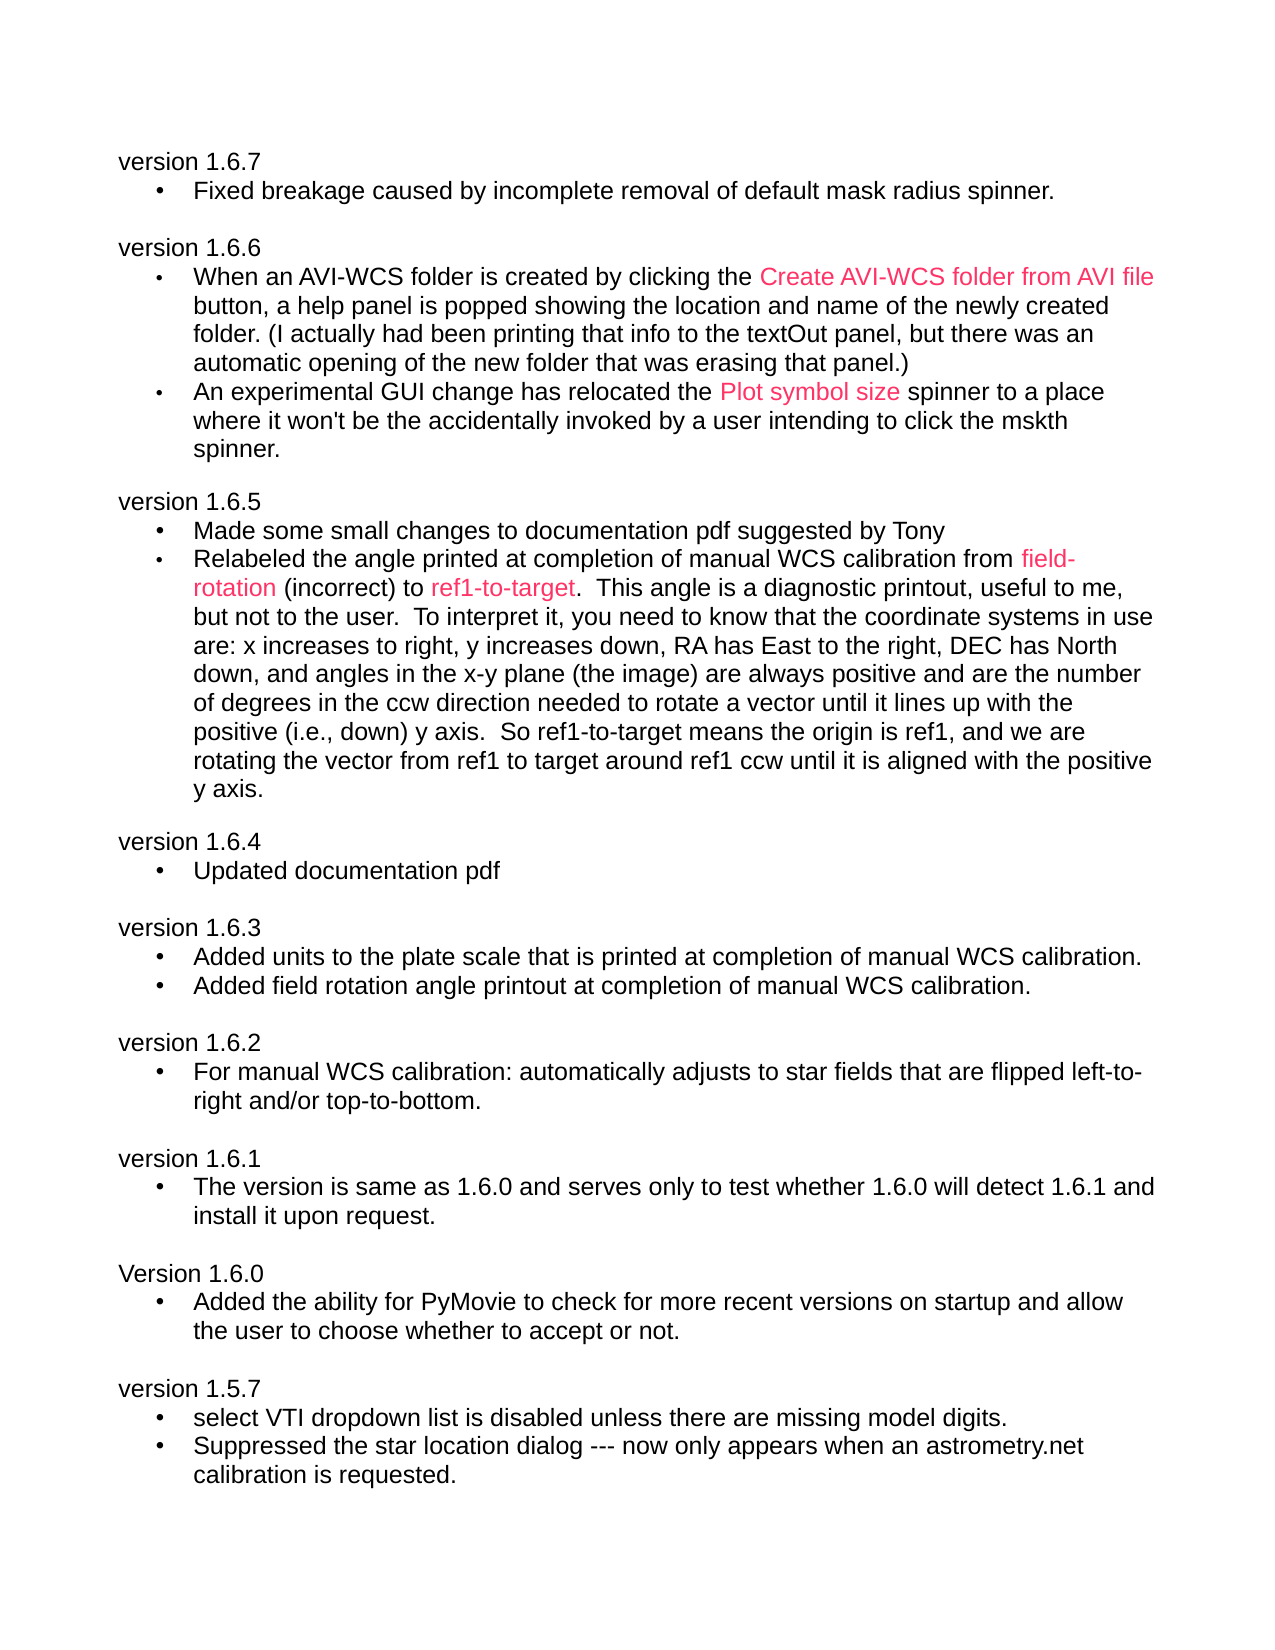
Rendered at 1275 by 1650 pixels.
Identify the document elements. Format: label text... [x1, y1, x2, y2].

text version 1.6.3 [118, 913, 1157, 942]
list Made some small changes to documentation pdf suggested by Tony [156, 516, 1157, 544]
list Added field rotation angle printout at completion of manual WCS calibration. [156, 971, 1157, 1028]
text version 1.6.2 [118, 1028, 1157, 1057]
list When an AVI-WCS folder is created by clicking the Create AVI-WCS folder from AVI file button, a help panel is popped showing the location and name of the newly created folder. (I actually had been printing that info to the textOut panel, but there was an automatic opening of the new folder that was erasing that panel.) [156, 262, 1157, 377]
list select VTI dropdown list is disabled unless there are missing model digits. [156, 1402, 1157, 1431]
text Version 1.6.0 [118, 1259, 1157, 1287]
list Updated documentation pdf [156, 856, 1157, 913]
list Suppressed the star location dialog --- now only appears when an astrometry.net calibration is requested. [156, 1431, 1157, 1518]
text version 1.6.4 [118, 827, 1157, 856]
text version 1.5.7 [118, 1374, 1157, 1402]
list For manual WCS calibration: automatically adjusts to star fields that are flipped left-to-right and/or top-to-bottom. [156, 1057, 1157, 1143]
list An experimental GUI change has relocated the Plot symbol size spinner to a place where it won't be the accidentally invoked by a user intending to click the mskth spinner. [156, 377, 1157, 487]
list Added units to the plate scale that is printed at completion of manual WCS calibration. [156, 942, 1157, 971]
list The version is same as 1.6.0 and serves only to test whether 1.6.0 will detect 1.6.1 and install it upon request. [156, 1172, 1157, 1259]
text version 1.6.5 [118, 487, 1157, 516]
list Relabeled the angle printed at completion of manual WCS calibration from field-rotation (incorrect) to ref1-to-target. This angle is a diagnostic printout, useful to me, but not to the user. To interpret it, you need to know that the coordinate systems in use are: x increases to right, y increases down, RA has East to the right, DEC has North down, and angles in the x-y plane (the image) are always positive and are the number of degrees in the ccw direction needed to rotate a vector until it lines up with the positive (i.e., down) y axis. So ref1-to-target means the origin is ref1, and we are rotating the vector from ref1 to target around ref1 ccw until it is aligned with the positive y axis. [156, 544, 1157, 827]
list Fixed breakage caused by incomplete removal of default mask radius spinner. [156, 176, 1157, 233]
list [156, 118, 1157, 147]
text version 1.6.6 [118, 233, 1157, 262]
text version 1.6.1 [118, 1143, 1157, 1172]
list Added the ability for PyMovie to check for more recent versions on startup and allow the user to choose whether to accept or not. [156, 1287, 1157, 1374]
text version 1.6.7 [118, 147, 1157, 176]
